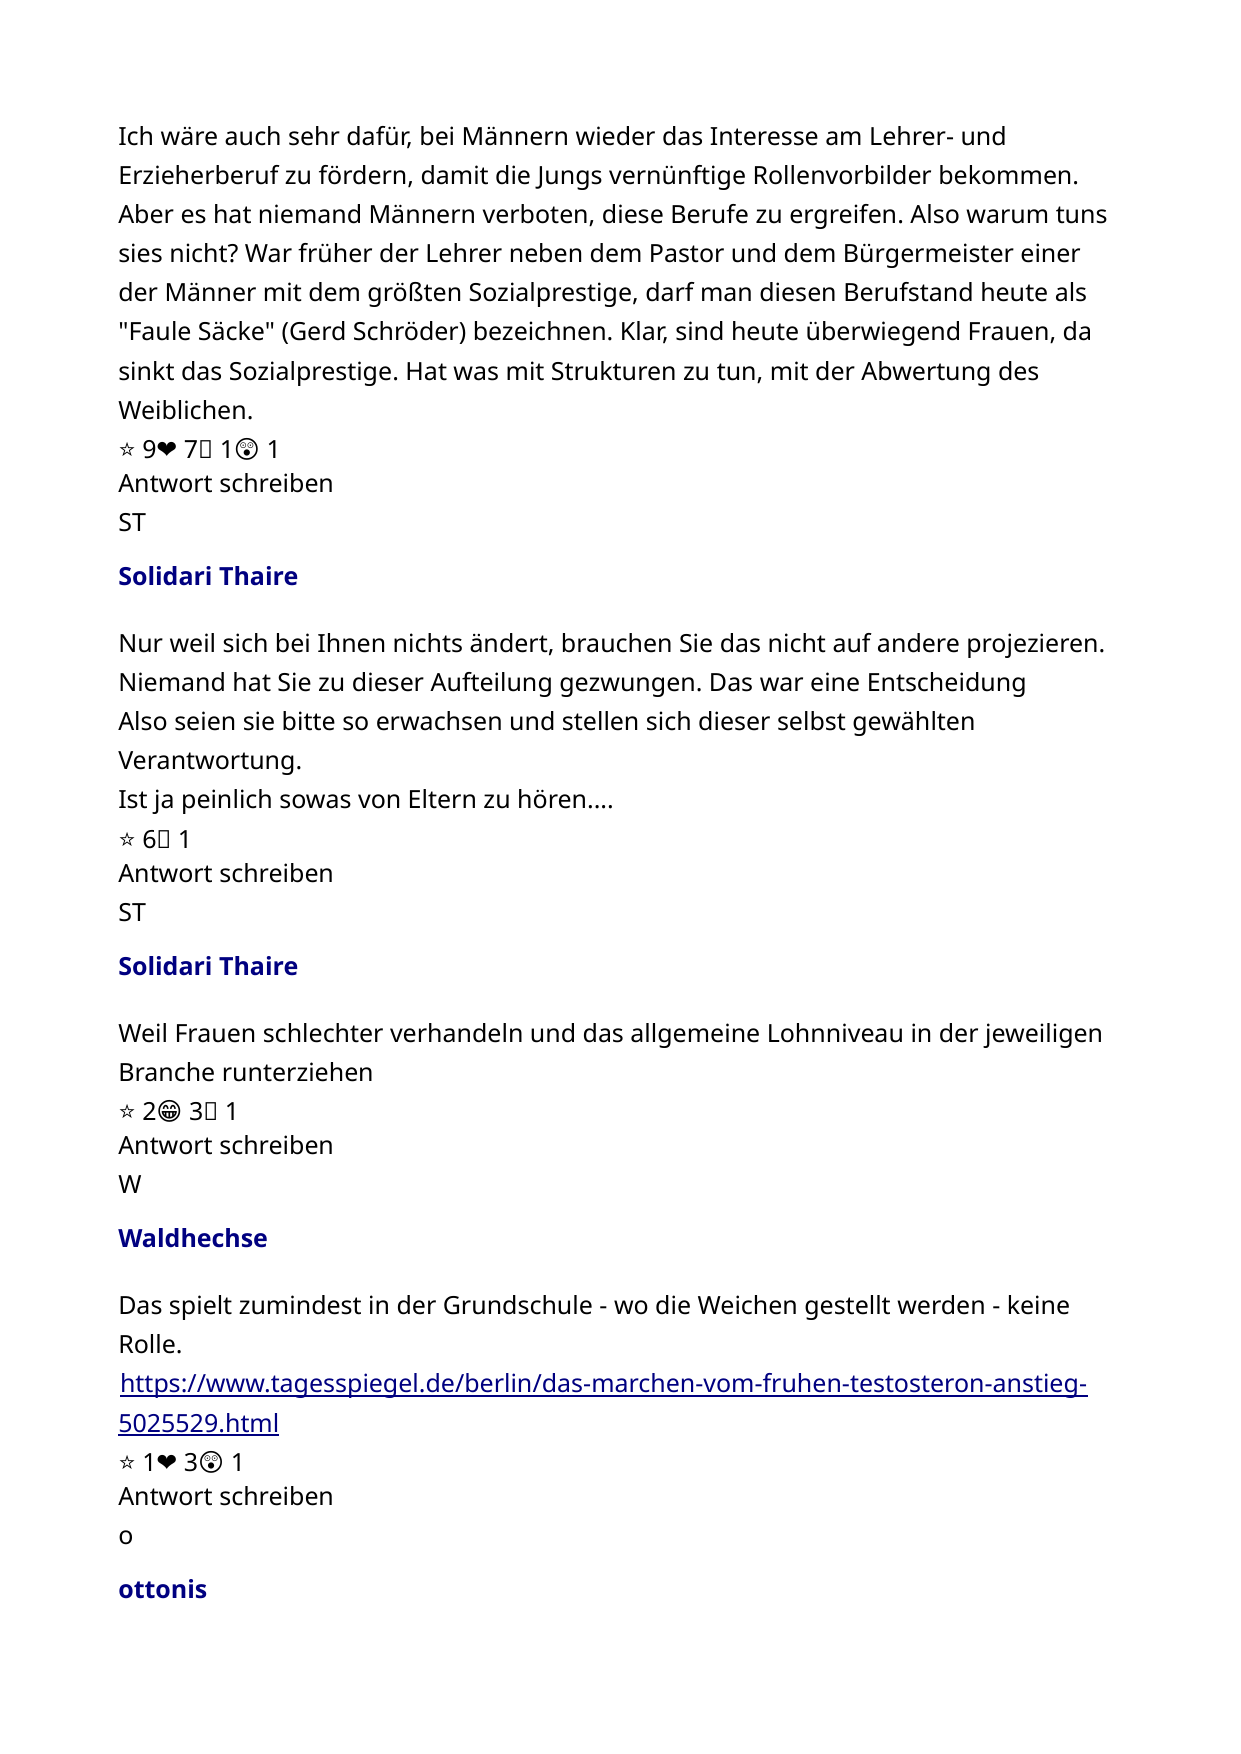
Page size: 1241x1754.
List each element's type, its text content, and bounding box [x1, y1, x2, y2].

text ⭐️ 6🤨 1 [118, 821, 1122, 855]
text Niemand hat Sie zu dieser Aufteilung gezwungen. Das war eine Entscheidung [118, 665, 1122, 699]
text ⭐️ 1❤️ 3😲 1 [118, 1444, 1122, 1478]
subtitle Waldhechse [118, 1221, 1122, 1255]
subtitle Solidari Thaire [118, 558, 1122, 592]
subtitle Solidari Thaire [118, 948, 1122, 982]
text o [118, 1518, 1122, 1552]
text Antwort schreiben [118, 466, 1122, 499]
text ⭐️ 9❤️ 7🤨 1😲 1 [118, 431, 1122, 466]
text Ist ja peinlich sowas von Eltern zu hören.... [118, 782, 1122, 816]
text ST [118, 894, 1122, 929]
text Also seien sie bitte so erwachsen und stellen sich dieser selbst gewählten Verantwortung. [118, 704, 1122, 777]
text ⭐️ 2😁 3🤨 1 [118, 1094, 1122, 1128]
text Ich wäre auch sehr dafür, bei Männern wieder das Interesse am Lehrer- und Erzieherberuf zu fördern, damit die Jungs vernünftige Rollenvorbilder bekommen. Aber es hat niemand Männern verboten, diese Berufe zu ergreifen. Also warum tuns sies nicht? War früher der Lehrer neben dem Pastor und dem Bürgermeister einer der Männer mit dem größten Sozialprestige, darf man diesen Berufstand heute als "Faule Säcke" (Gerd Schröder) bezeichnen. Klar, sind heute überwiegend Frauen, da sinkt das Sozialprestige. Hat was mit Strukturen zu tun, mit der Abwertung des Weiblichen. [118, 118, 1122, 426]
text ST [118, 505, 1122, 539]
subtitle ottonis [118, 1571, 1122, 1606]
text Nur weil sich bei Ihnen nichts ändert, brauchen Sie das nicht auf andere projezieren. [118, 626, 1122, 659]
text Antwort schreiben [118, 1478, 1122, 1513]
text https://www.tagesspiegel.de/berlin/das-marchen-vom-fruhen-testosteron-anstieg-5025529.html [118, 1366, 1122, 1439]
text W [118, 1167, 1122, 1201]
text Antwort schreiben [118, 855, 1122, 889]
text Antwort schreiben [118, 1128, 1122, 1162]
text Weil Frauen schlechter verhandeln und das allgemeine Lohnniveau in der jeweiligen Branche runterziehen [118, 1015, 1122, 1089]
text Das spielt zumindest in der Grundschule - wo die Weichen gestellt werden - keine Rolle. [118, 1288, 1122, 1361]
